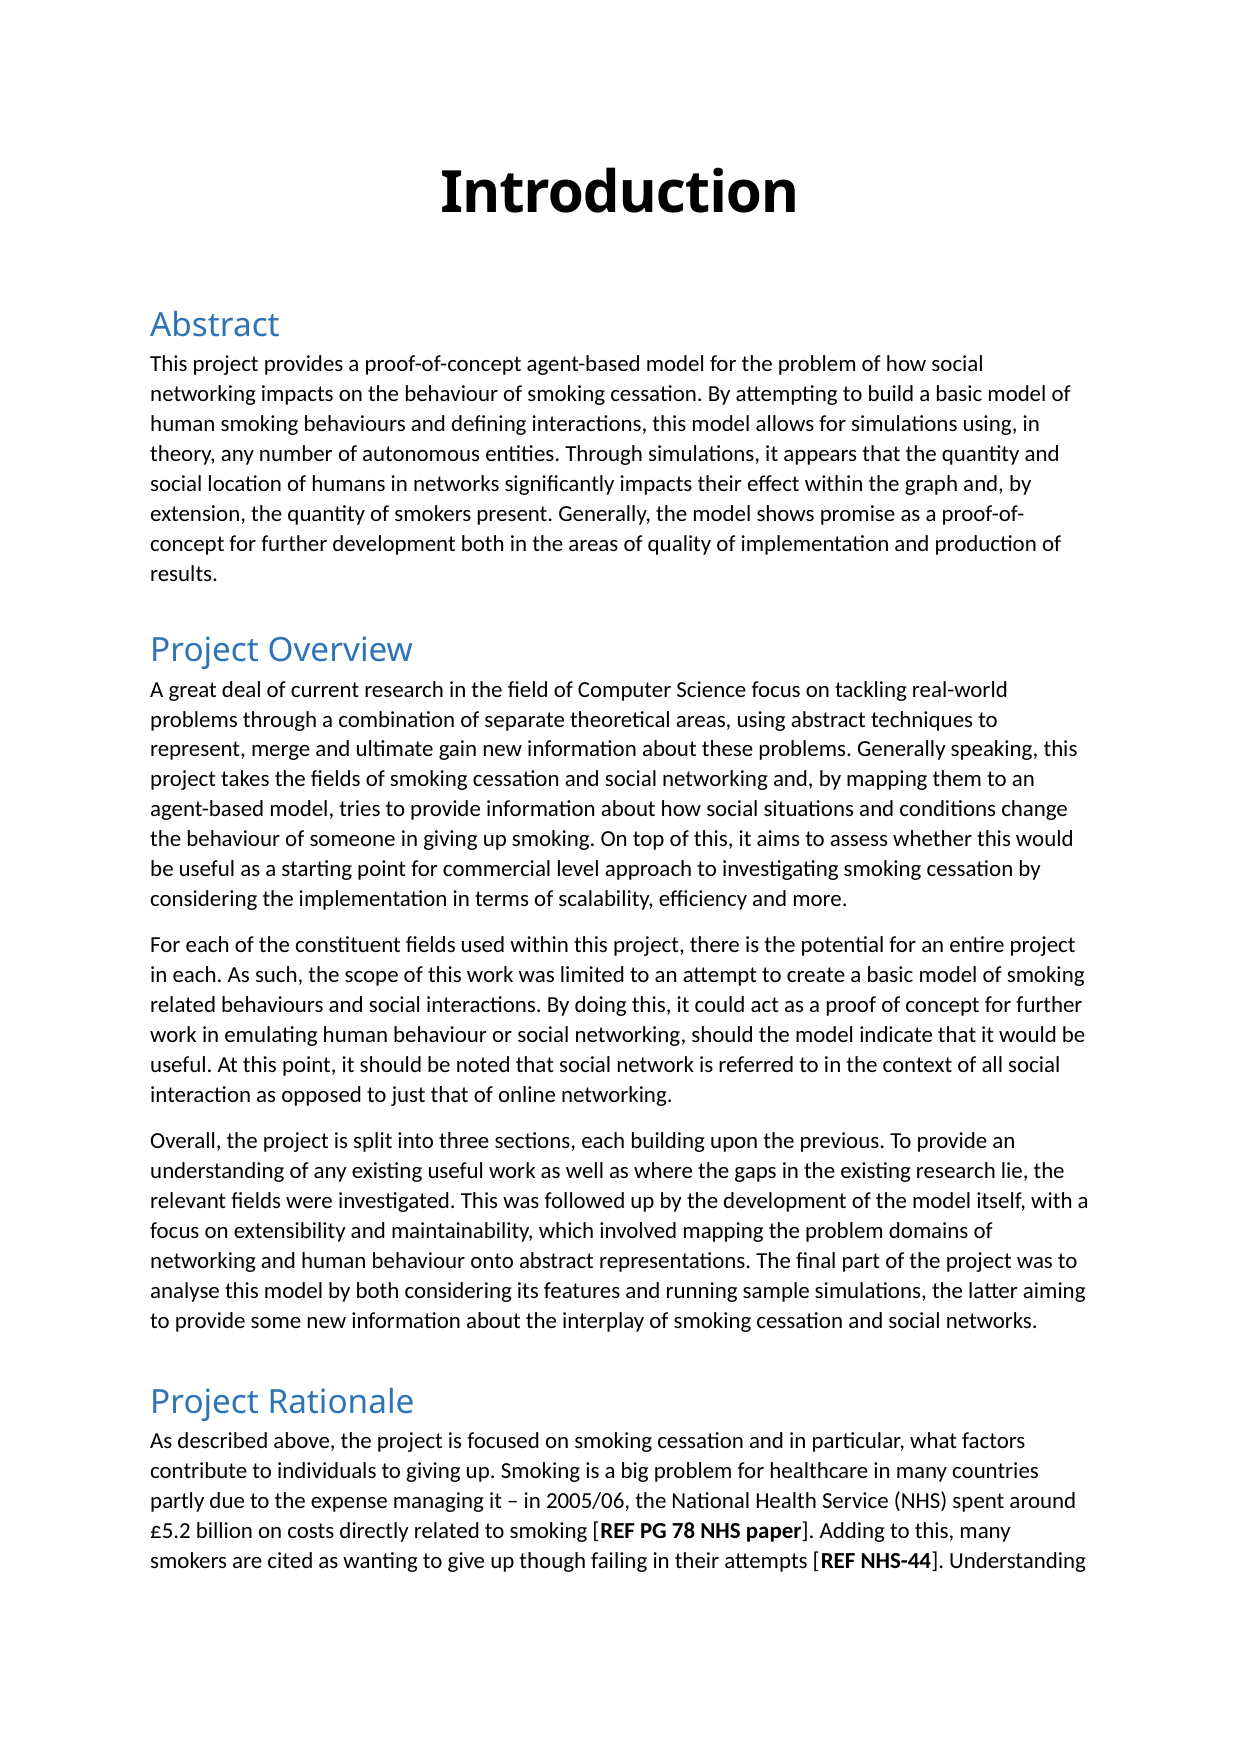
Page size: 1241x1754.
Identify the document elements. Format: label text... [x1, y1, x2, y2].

subtitle Project Rationale [150, 1378, 1090, 1423]
text As described above, the project is focused on smoking cessation and in particular, what factors contribute to individuals to giving up. Smoking is a big problem for healthcare in many countries partly due to the expense managing it – in 2005/06, the National Health Service (NHS) spent around £5.2 billion on costs directly related to smoking [REF PG 78 NHS paper]. Adding to this, many smokers are cited as wanting to give up though failing in their attempts [REF NHS-44]. Understanding [150, 1426, 1090, 1574]
text This project provides a proof-of-concept agent-based model for the problem of how social networking impacts on the behaviour of smoking cessation. By attempting to build a basic model of human smoking behaviours and defining interactions, this model allows for simulations using, in theory, any number of autonomous entities. Through simulations, it appears that the quantity and social location of humans in networks significantly impacts their effect within the graph and, by extension, the quantity of smokers present. Generally, the model shows promise as a proof-of-concept for further development both in the areas of quality of implementation and production of results. [150, 349, 1090, 587]
title Introduction [150, 150, 1090, 229]
subtitle Project Overview [150, 626, 1090, 672]
text For each of the constituent fields used within this project, there is the potential for an entire project in each. As such, the scope of this work was limited to an attempt to create a basic model of smoking related behaviours and social interactions. By doing this, it could act as a proof of concept for further work in emulating human behaviour or social networking, should the model indicate that it would be useful. At this point, it should be noted that social network is referred to in the context of all social interaction as opposed to just that of online networking. [150, 931, 1090, 1108]
subtitle Abstract [150, 301, 1090, 346]
text Overall, the project is split into three sections, each building upon the previous. To provide an understanding of any existing useful work as well as where the gaps in the existing research lie, the relevant fields were investigated. This was followed up by the development of the model itself, with a focus on extensibility and maintainability, which involved mapping the problem domains of networking and human behaviour onto abstract representations. The final part of the project was to analyse this model by both considering its features and running sample simulations, the latter aiming to provide some new information about the interplay of smoking cessation and social networks. [150, 1127, 1090, 1334]
text A great deal of current research in the field of Computer Science focus on tackling real-world problems through a combination of separate theoretical areas, using abstract techniques to represent, merge and ultimate gain new information about these problems. Generally speaking, this project takes the fields of smoking cessation and social networking and, by mapping them to an agent-based model, tries to provide information about how social situations and conditions change the behaviour of someone in giving up smoking. On top of this, it aims to assess whether this would be useful as a starting point for commercial level approach to investigating smoking cessation by considering the implementation in terms of scalability, efficiency and more. [150, 675, 1090, 912]
